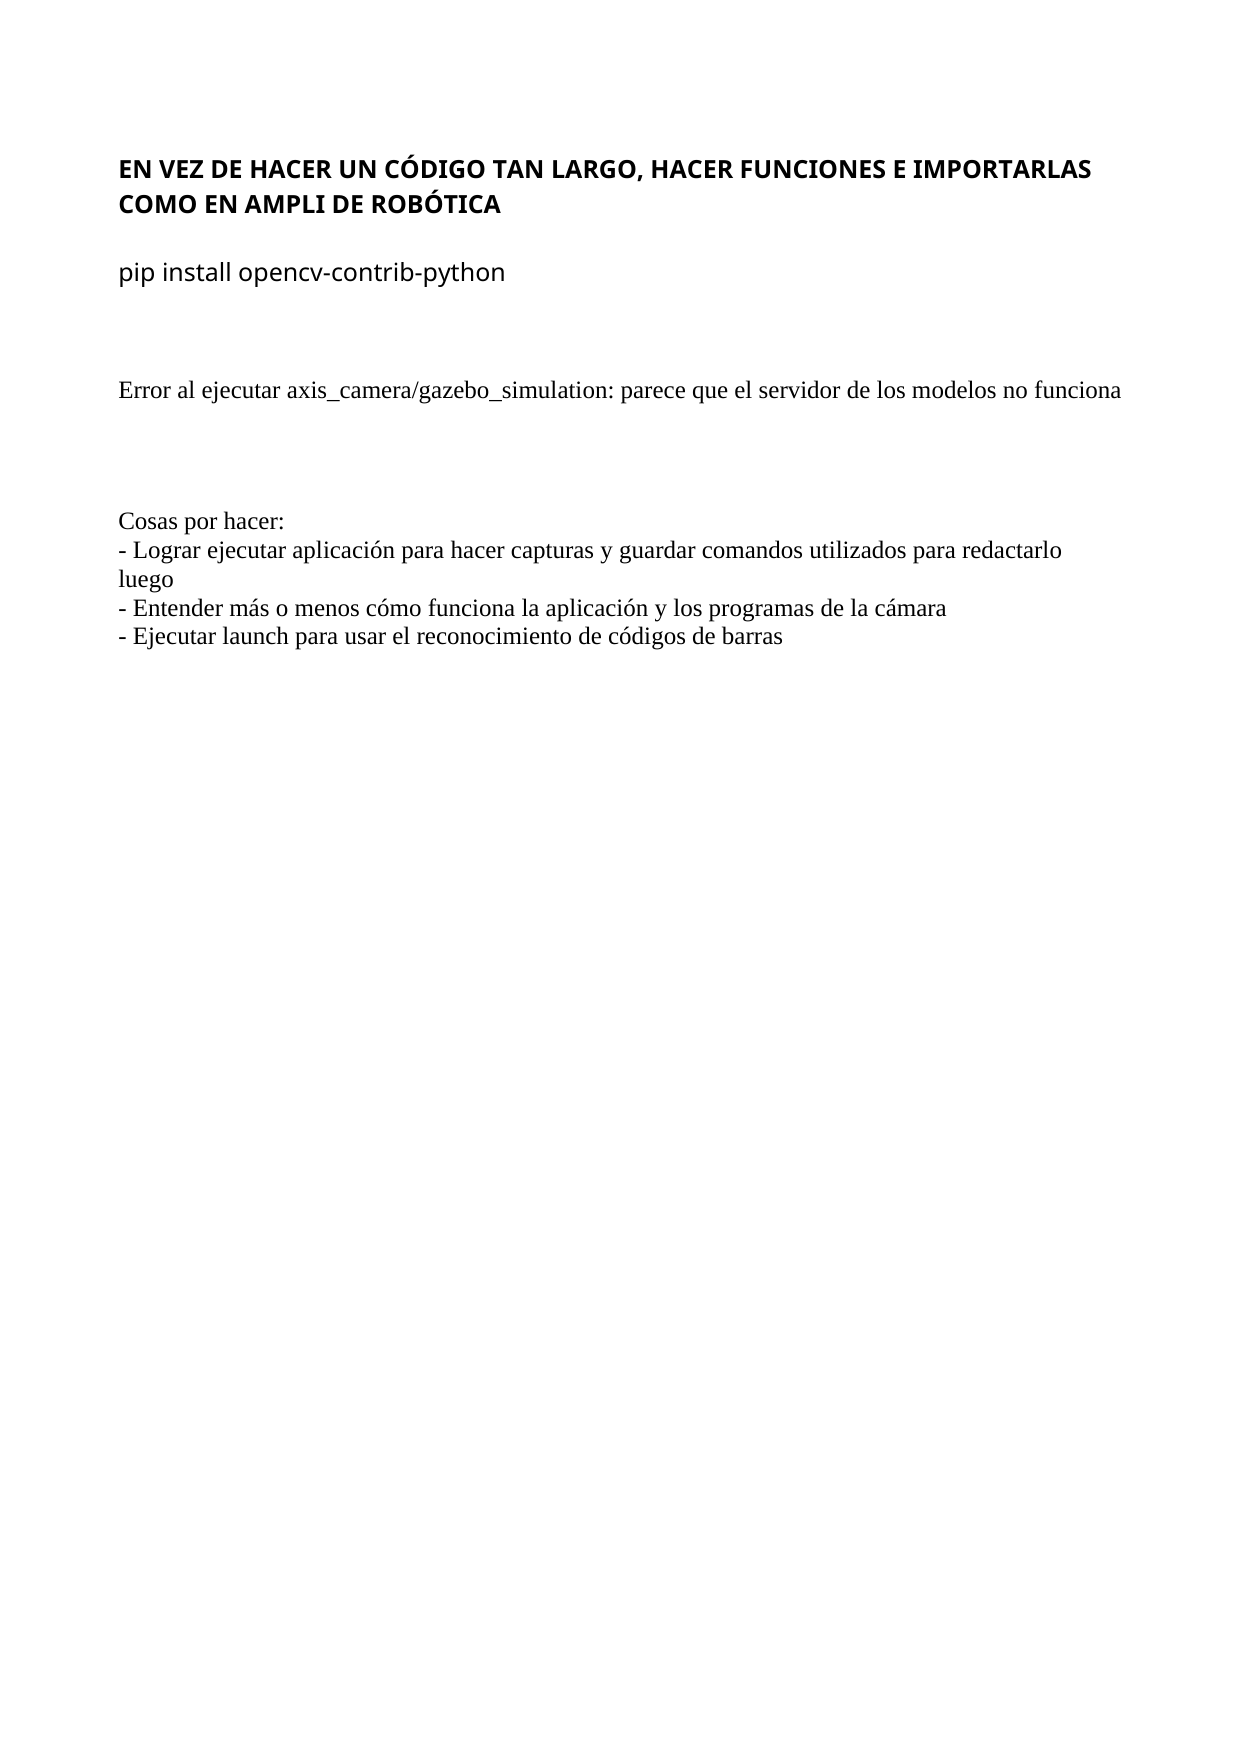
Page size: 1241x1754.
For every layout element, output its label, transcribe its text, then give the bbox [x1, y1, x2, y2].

text - Ejecutar launch para usar el reconocimiento de códigos de barras [118, 621, 1122, 650]
text Cosas por hacer: [118, 506, 1122, 535]
text - Lograr ejecutar aplicación para hacer capturas y guardar comandos utilizados para redactarlo luego [118, 535, 1122, 593]
text - Entender más o menos cómo funciona la aplicación y los programas de la cámara [118, 593, 1122, 621]
list Error al ejecutar axis_camera/gazebo_simulation: parece que el servidor de los modelos no funciona [118, 375, 1122, 403]
text pip install opencv-contrib-python [118, 254, 1122, 288]
text EN VEZ DE HACER UN CÓDIGO TAN LARGO, HACER FUNCIONES E IMPORTARLAS COMO EN AMPLI DE ROBÓTICA [118, 152, 1122, 220]
